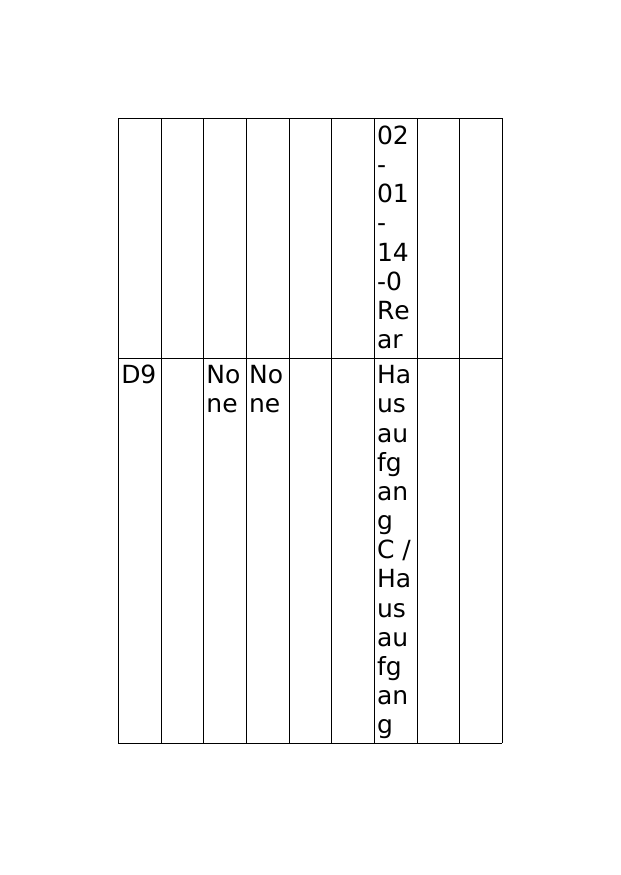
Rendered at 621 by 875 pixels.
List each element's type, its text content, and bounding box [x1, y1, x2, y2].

table_cell [418, 119, 459, 357]
table_cell [204, 119, 246, 357]
table_cell [460, 119, 502, 357]
table_cell [290, 119, 331, 357]
table_cell [247, 119, 289, 357]
table_cell [162, 359, 203, 742]
table_cell None [247, 359, 289, 742]
table_cell [290, 359, 331, 742]
table_cell [332, 119, 374, 357]
table_cell [162, 119, 203, 357]
table_cell Hausaufgang C / Hausaufgang [375, 359, 417, 742]
table_cell 02-01-14-0 Rear [375, 119, 417, 357]
table_cell D9 [119, 359, 161, 742]
table_cell [418, 359, 459, 742]
table_cell [460, 359, 502, 742]
table_cell [332, 359, 374, 742]
table_cell None [204, 359, 246, 742]
table_cell [119, 119, 161, 357]
